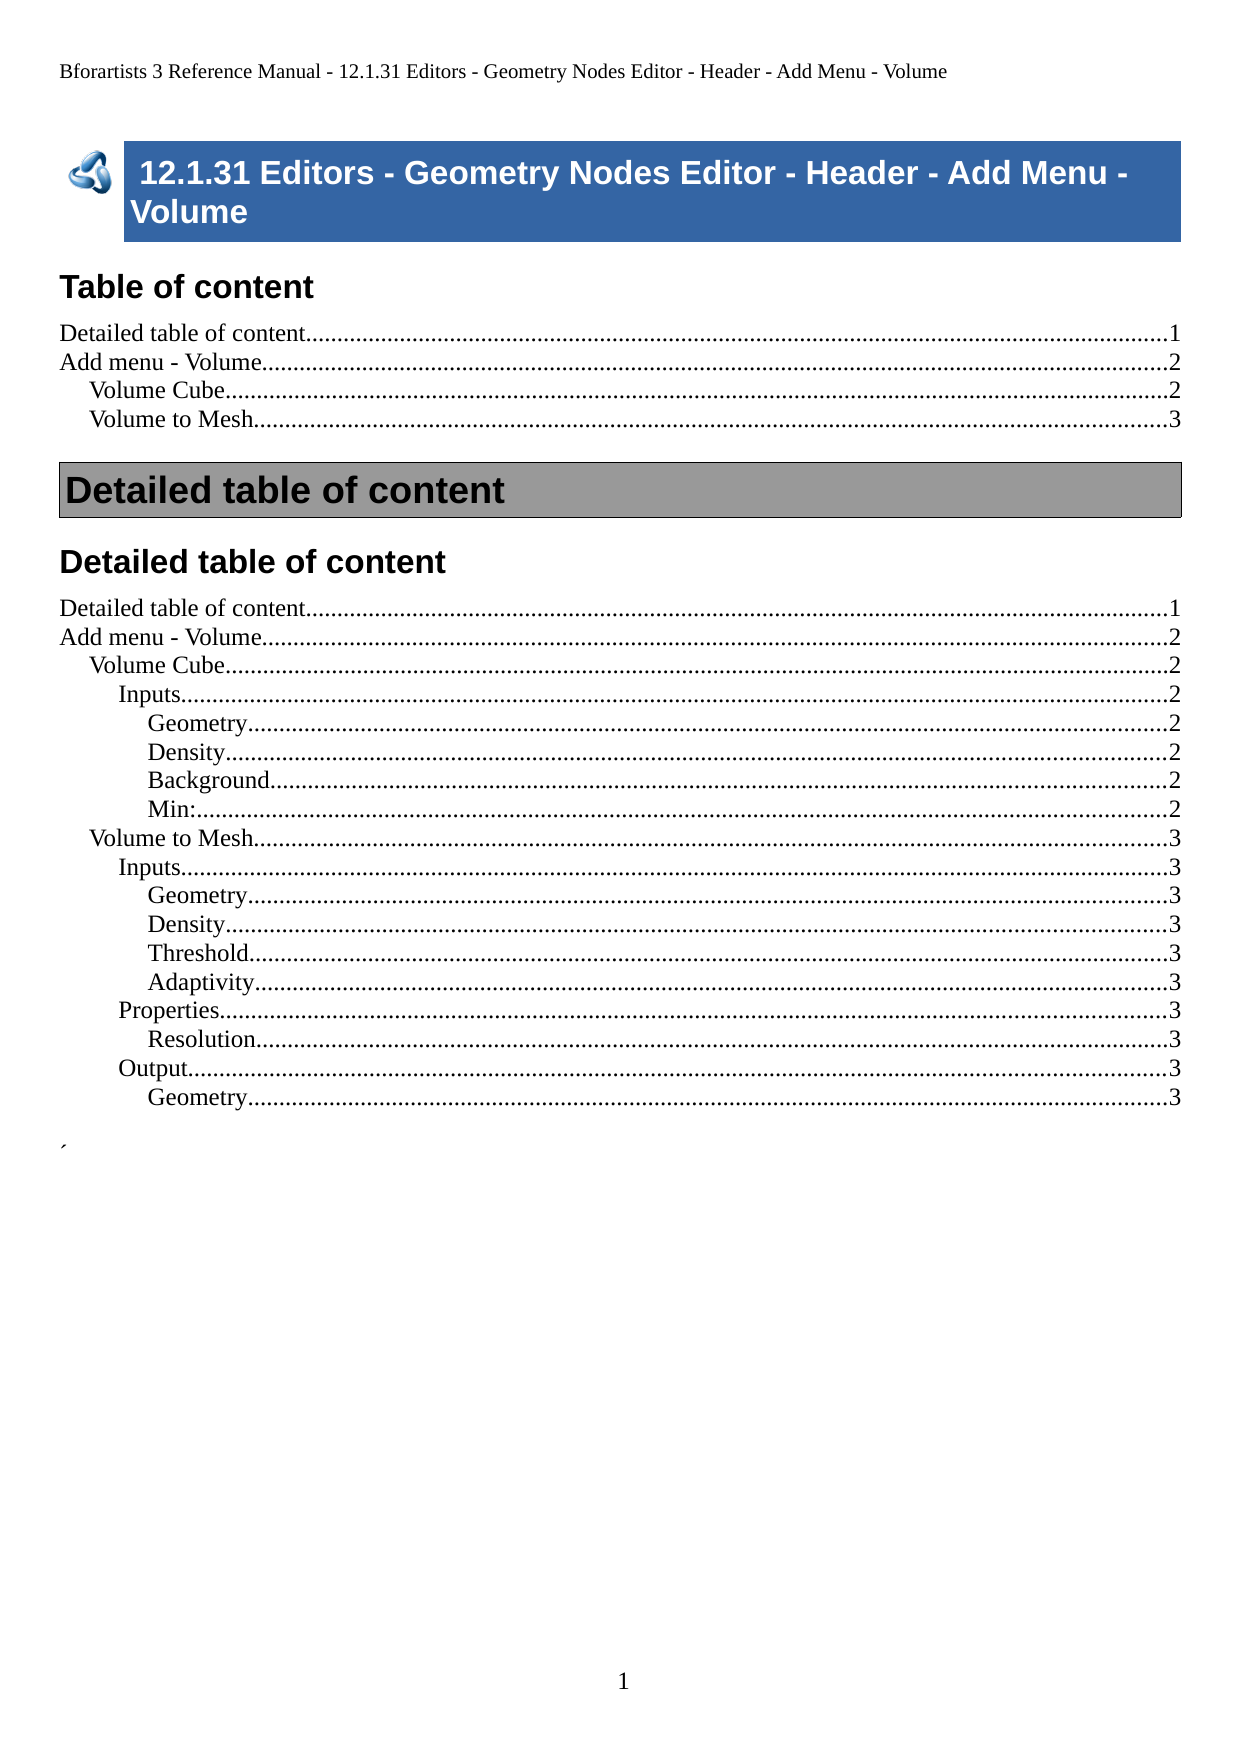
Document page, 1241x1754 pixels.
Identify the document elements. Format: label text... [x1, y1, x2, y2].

table_header [59, 141, 124, 242]
subtitle Table of content [59, 267, 1181, 305]
text Volume Cube 2 [88, 375, 1181, 404]
text Detailed table of content 1 [59, 318, 1181, 347]
text Geometry 2 [147, 708, 1181, 737]
text Inputs 3 [118, 852, 1181, 880]
text Add menu - Volume 2 [59, 622, 1181, 650]
text Volume Cube 2 [88, 650, 1181, 679]
text Volume to Mesh 3 [88, 823, 1181, 852]
text Threshold 3 [147, 938, 1181, 967]
text ´ [59, 1139, 1181, 1168]
table_header 12.1.31 Editors - Geometry Nodes Editor - Header - Add Menu - Volume [124, 141, 1181, 242]
text Geometry 3 [147, 880, 1181, 909]
text Output 3 [118, 1053, 1181, 1082]
text Density 2 [147, 737, 1181, 765]
subtitle Detailed table of content [59, 542, 1181, 580]
text Geometry 3 [147, 1082, 1181, 1110]
text Add menu - Volume 2 [59, 347, 1181, 375]
text Adaptivity 3 [147, 967, 1181, 995]
text Density 3 [147, 909, 1181, 938]
text Inputs 2 [118, 679, 1181, 708]
text Resolution 3 [147, 1024, 1181, 1053]
text Min: 2 [147, 794, 1181, 823]
text Detailed table of content 1 [59, 593, 1181, 622]
text Background 2 [147, 765, 1181, 794]
picture [65, 147, 114, 197]
text Properties 3 [118, 995, 1181, 1024]
table_header Detailed table of content [60, 463, 1181, 517]
text Volume to Mesh 3 [88, 404, 1181, 433]
